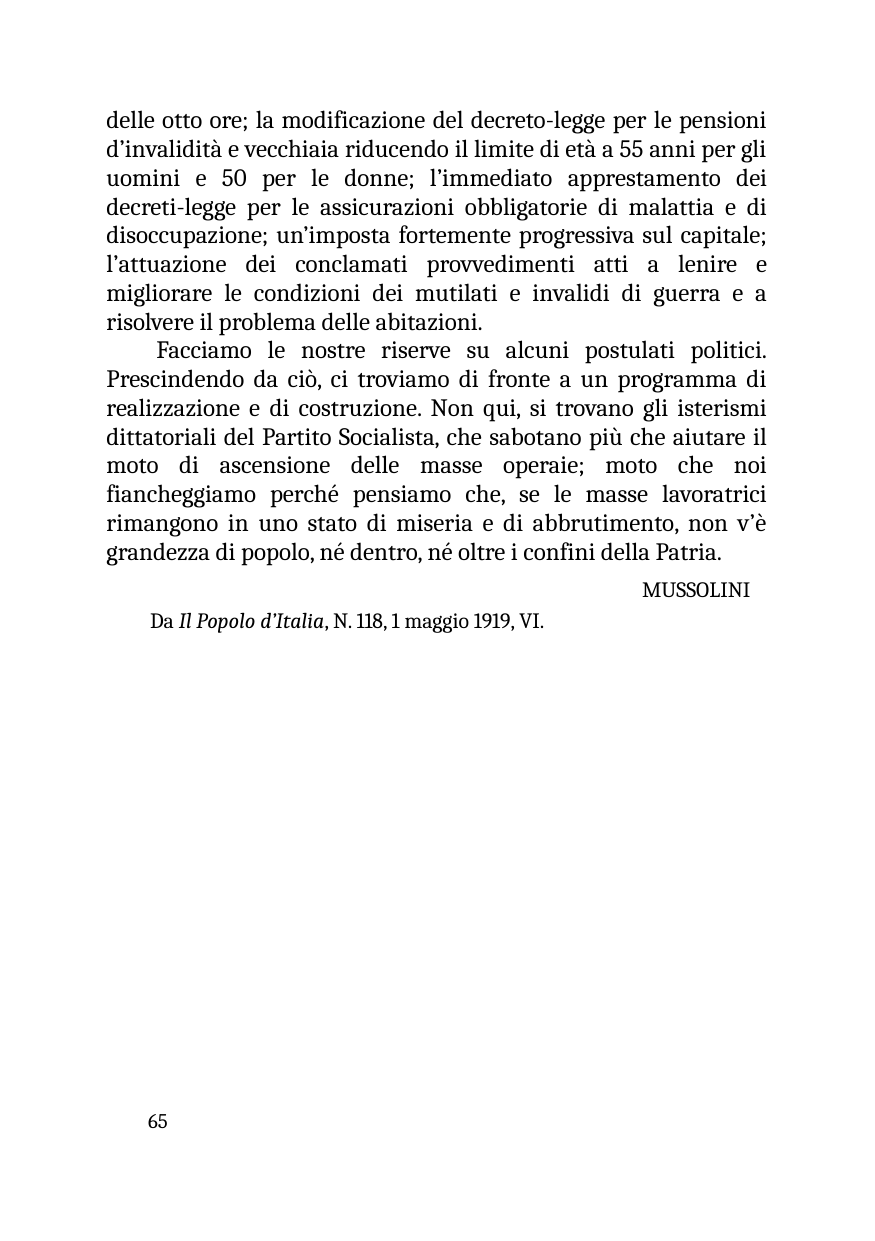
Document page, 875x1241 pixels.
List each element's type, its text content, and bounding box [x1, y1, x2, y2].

text delle otto ore; la modificazione del decreto-legge per le pensioni d’invalidità e vecchiaia riducendo il limite di età a 55 anni per gli uomini e 50 per le donne; l’immediato apprestamento dei decreti-legge per le assicurazioni obbligatorie di malattia e di disoccupazione; un’imposta fortemente progressiva sul capitale; l’attuazione dei conclamati provvedimenti atti a lenire e migliorare le condizioni dei mutilati e invalidi di guerra e a risolvere il problema delle abitazioni. [106, 106, 768, 336]
text Da Il Popolo d’Italia, N. 118, 1 maggio 1919, VI. [106, 609, 750, 634]
text Facciamo le nostre riserve su alcuni postulati politici. Prescindendo da ciò, ci troviamo di fronte a un programma di realizzazione e di costruzione. Non qui, si trovano gli isterismi dittatoriali del Partito Socialista, che sabotano più che aiutare il moto di ascensione delle masse operaie; moto che noi fiancheggiamo perché pensiamo che, se le masse lavoratrici rimangono in uno stato di miseria e di abbrutimento, non v’è grandezza di popolo, né dentro, né oltre i confini della Patria. [106, 336, 768, 566]
text MUSSOLINI [106, 578, 750, 603]
